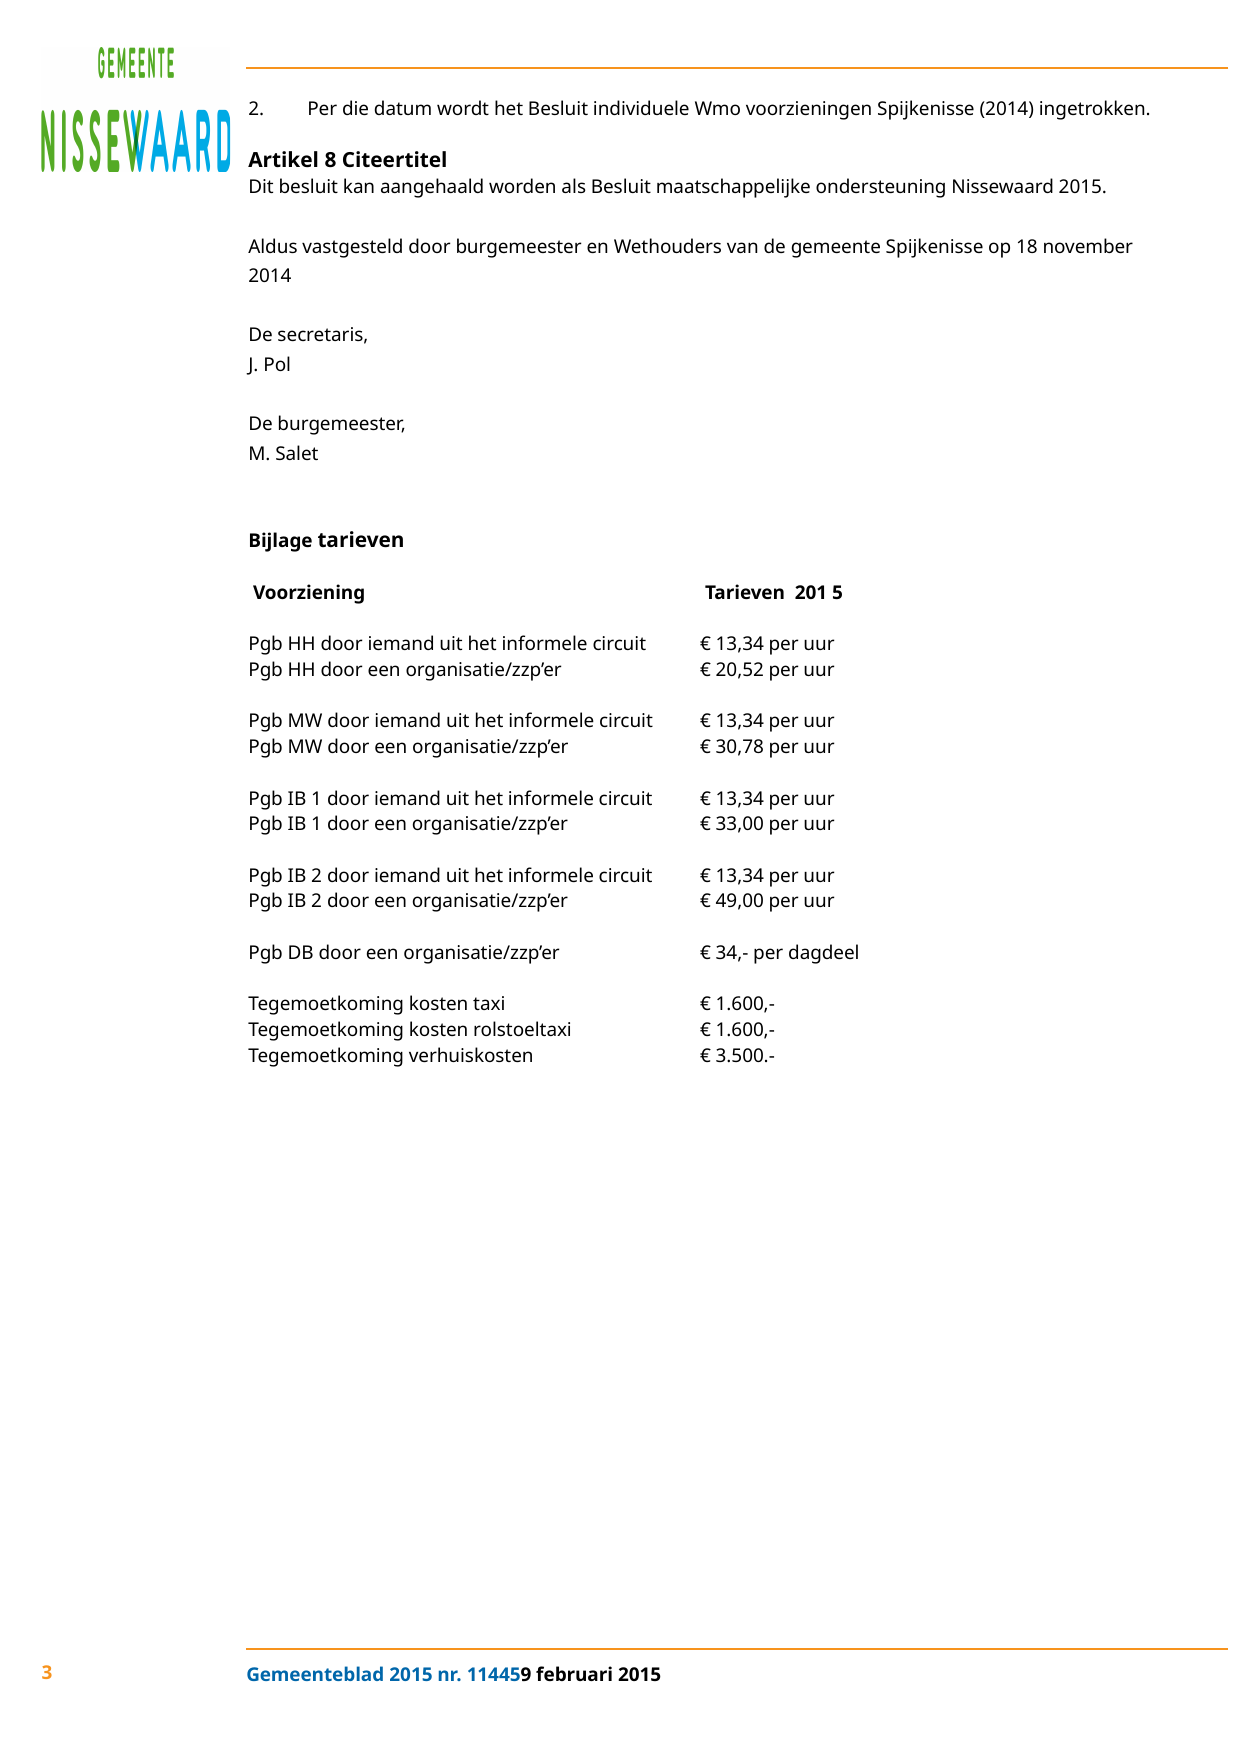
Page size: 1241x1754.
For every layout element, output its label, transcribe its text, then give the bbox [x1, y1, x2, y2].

table_header Tarieven 201 5 [700, 579, 1152, 605]
table_cell Tegemoetkoming verhuiskosten [248, 1042, 700, 1068]
picture [41, 47, 231, 172]
table_cell [700, 965, 1152, 991]
table_cell Pgb IB 2 door iemand uit het informele circuit [248, 862, 700, 888]
table_cell € 13,34 per uur [700, 708, 1152, 733]
table_cell Pgb IB 1 door een organisatie/zzp’er [248, 811, 700, 836]
table_cell € 34,- per dagdeel [700, 939, 1152, 965]
table_cell € 3.500.- [700, 1042, 1152, 1068]
picture [200, 151, 206, 172]
table_cell [248, 759, 700, 785]
text Aldus vastgesteld door burgemeester en Wethouders van de gemeente Spijkenisse op 18 november 2014 [248, 233, 1152, 288]
table_cell € 20,52 per uur [700, 656, 1152, 682]
text De secretaris, [248, 322, 1152, 347]
picture [201, 122, 206, 138]
table_cell [248, 605, 700, 630]
table_cell [700, 605, 1152, 630]
table_cell Pgb IB 2 door een organisatie/zzp’er [248, 888, 700, 913]
text J. Pol [248, 351, 1152, 377]
table_cell [700, 759, 1152, 785]
table_cell [700, 836, 1152, 862]
table_cell € 13,34 per uur [700, 785, 1152, 811]
table_cell € 30,78 per uur [700, 733, 1152, 759]
table_cell € 13,34 per uur [700, 862, 1152, 888]
table_cell Pgb HH door een organisatie/zzp’er [248, 656, 700, 682]
table_cell [700, 914, 1152, 939]
text Artikel 8 Citeertitel [248, 145, 1152, 174]
table_cell [248, 836, 700, 862]
list Per die datum wordt het Besluit individuele Wmo voorzieningen Spijkenisse (2014) ingetrokken. [248, 95, 1152, 121]
picture [154, 157, 165, 172]
table_cell Pgb HH door iemand uit het informele circuit [248, 630, 700, 656]
picture [222, 122, 227, 160]
table_cell Pgb MW door een organisatie/zzp’er [248, 733, 700, 759]
text De burgemeester, [248, 410, 1152, 436]
table_cell [248, 914, 700, 939]
table_cell Tegemoetkoming kosten taxi [248, 991, 700, 1016]
table_cell [700, 682, 1152, 708]
table_cell € 49,00 per uur [700, 888, 1152, 913]
table_cell € 13,34 per uur [700, 630, 1152, 656]
text Bijlage tarieven [248, 525, 1152, 553]
text M. Salet [248, 440, 1152, 466]
table_cell Tegemoetkoming kosten rolstoeltaxi [248, 1016, 700, 1042]
table_cell Pgb MW door iemand uit het informele circuit [248, 708, 700, 733]
table_cell Pgb IB 1 door iemand uit het informele circuit [248, 785, 700, 811]
table_cell [248, 965, 700, 991]
text Dit besluit kan aangehaald worden als Besluit maatschappelijke ondersteuning Nissewaard 2015. [248, 174, 1152, 199]
table_header Voorziening [248, 579, 700, 605]
table_cell Pgb DB door een organisatie/zzp’er [248, 939, 700, 965]
table_cell € 1.600,- [700, 991, 1152, 1016]
table_cell € 33,00 per uur [700, 811, 1152, 836]
table_cell € 1.600,- [700, 1016, 1152, 1042]
table_cell [248, 682, 700, 708]
picture [176, 157, 187, 172]
